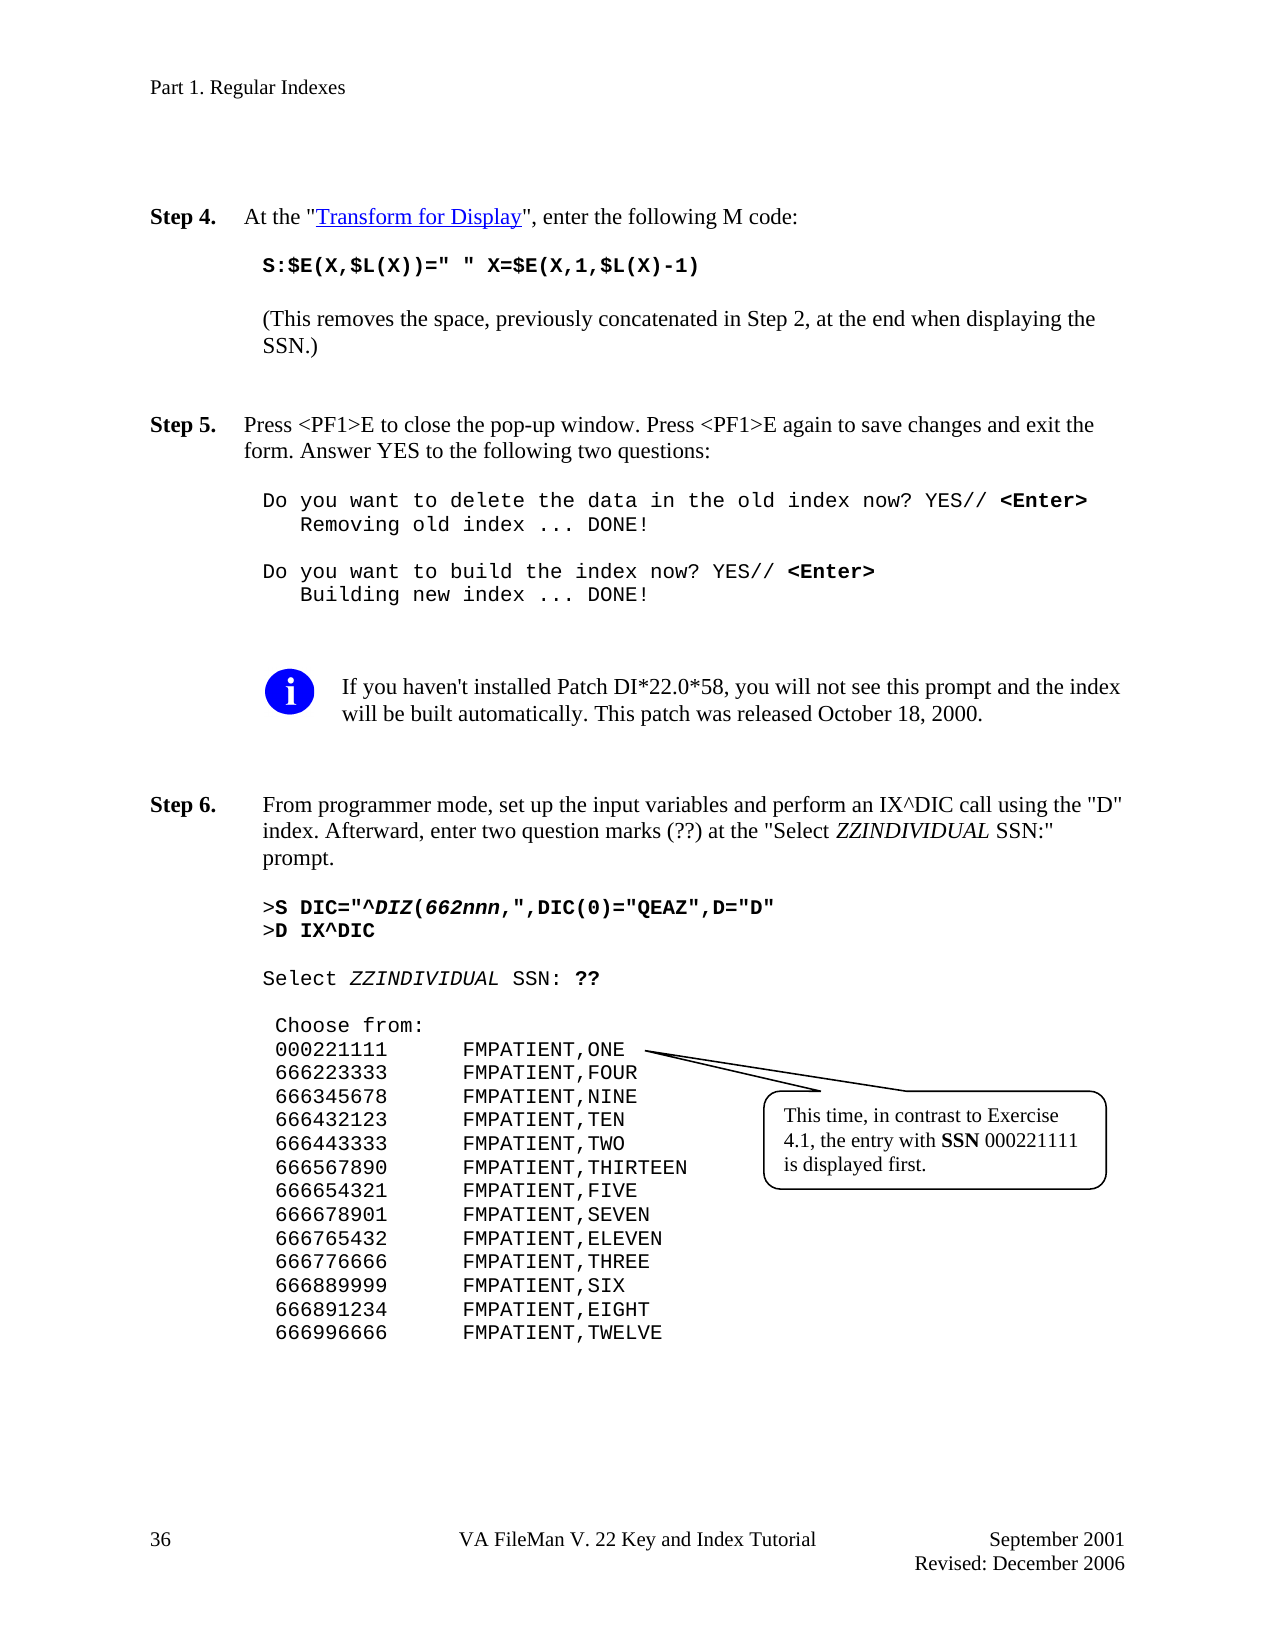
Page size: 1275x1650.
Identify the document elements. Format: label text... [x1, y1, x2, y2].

text >S DIC="^DIZ(662nnn,",DIC(0)="QEAZ",D="D" [262, 897, 1125, 920]
text Choose from: 000221111 FMPATIENT,ONE [262, 1015, 1125, 1062]
text 666776666 FMPATIENT,THREE [262, 1251, 1125, 1275]
text 666996666 FMPATIENT,TWELVE [262, 1322, 1125, 1346]
text Do you want to build the index now? YES// <Enter> [262, 561, 1125, 584]
text 666432123 FMPATIENT,TEN [262, 1109, 763, 1133]
table_header If you haven't installed Patch DI*22.0*58, you will not see this prompt and the index will be built automatically. This patch was released October 18, 2000. [332, 661, 1155, 738]
text 666891234 FMPATIENT,EIGHT [262, 1299, 1125, 1322]
text S:$E(X,$L(X))=" " X=$E(X,1,$L(X)-1) [262, 255, 1125, 279]
text 666654321 FMPATIENT,FIVE [262, 1180, 1125, 1204]
text Select ZZINDIVIDUAL SSN: ?? [262, 968, 1125, 991]
text 666567890 FMPATIENT,THIRTEEN [262, 1157, 764, 1180]
text Do you want to delete the data in the old index now? YES// <Enter> [262, 490, 1125, 513]
text >D IX^DIC [262, 920, 1125, 944]
text Step 5. Press <PF1>E to close the pop-up window. Press <PF1>E again to save changes and exit the form. Answer YES to the following two questions: [150, 411, 1125, 463]
text This time, in contrast to Exercise 4.1, the entry with SSN 000221111 is displayed first. [784, 1103, 1087, 1176]
text Step 6. From programmer mode, set up the input variables and perform an IX^DIC call using the "D" index. Afterward, enter two question marks (??) at the "Select ZZINDIVIDUAL SSN:" prompt. [150, 791, 1125, 870]
text 666443333 FMPATIENT,TWO [262, 1133, 763, 1157]
text 666345678 FMPATIENT,NINE [262, 1086, 807, 1109]
text [885, 1086, 1125, 1109]
text (This removes the space, previously concatenated in Step 2, at the end when displaying the SSN.) [262, 305, 1125, 358]
text Removing old index ... DONE! [262, 513, 1125, 537]
text Building new index ... DONE! [262, 584, 1125, 608]
text 666223333 FMPATIENT,FOUR [262, 1062, 790, 1086]
text [730, 1062, 1125, 1086]
text 666678901 FMPATIENT,SEVEN [262, 1204, 1125, 1228]
text 666889999 FMPATIENT,SIX [262, 1275, 1125, 1299]
picture [264, 667, 315, 717]
text Step 4. At the "Transform for Display", enter the following M code: [150, 203, 1125, 229]
text 666765432 FMPATIENT,ELEVEN [262, 1228, 1125, 1251]
table_header [255, 661, 332, 738]
